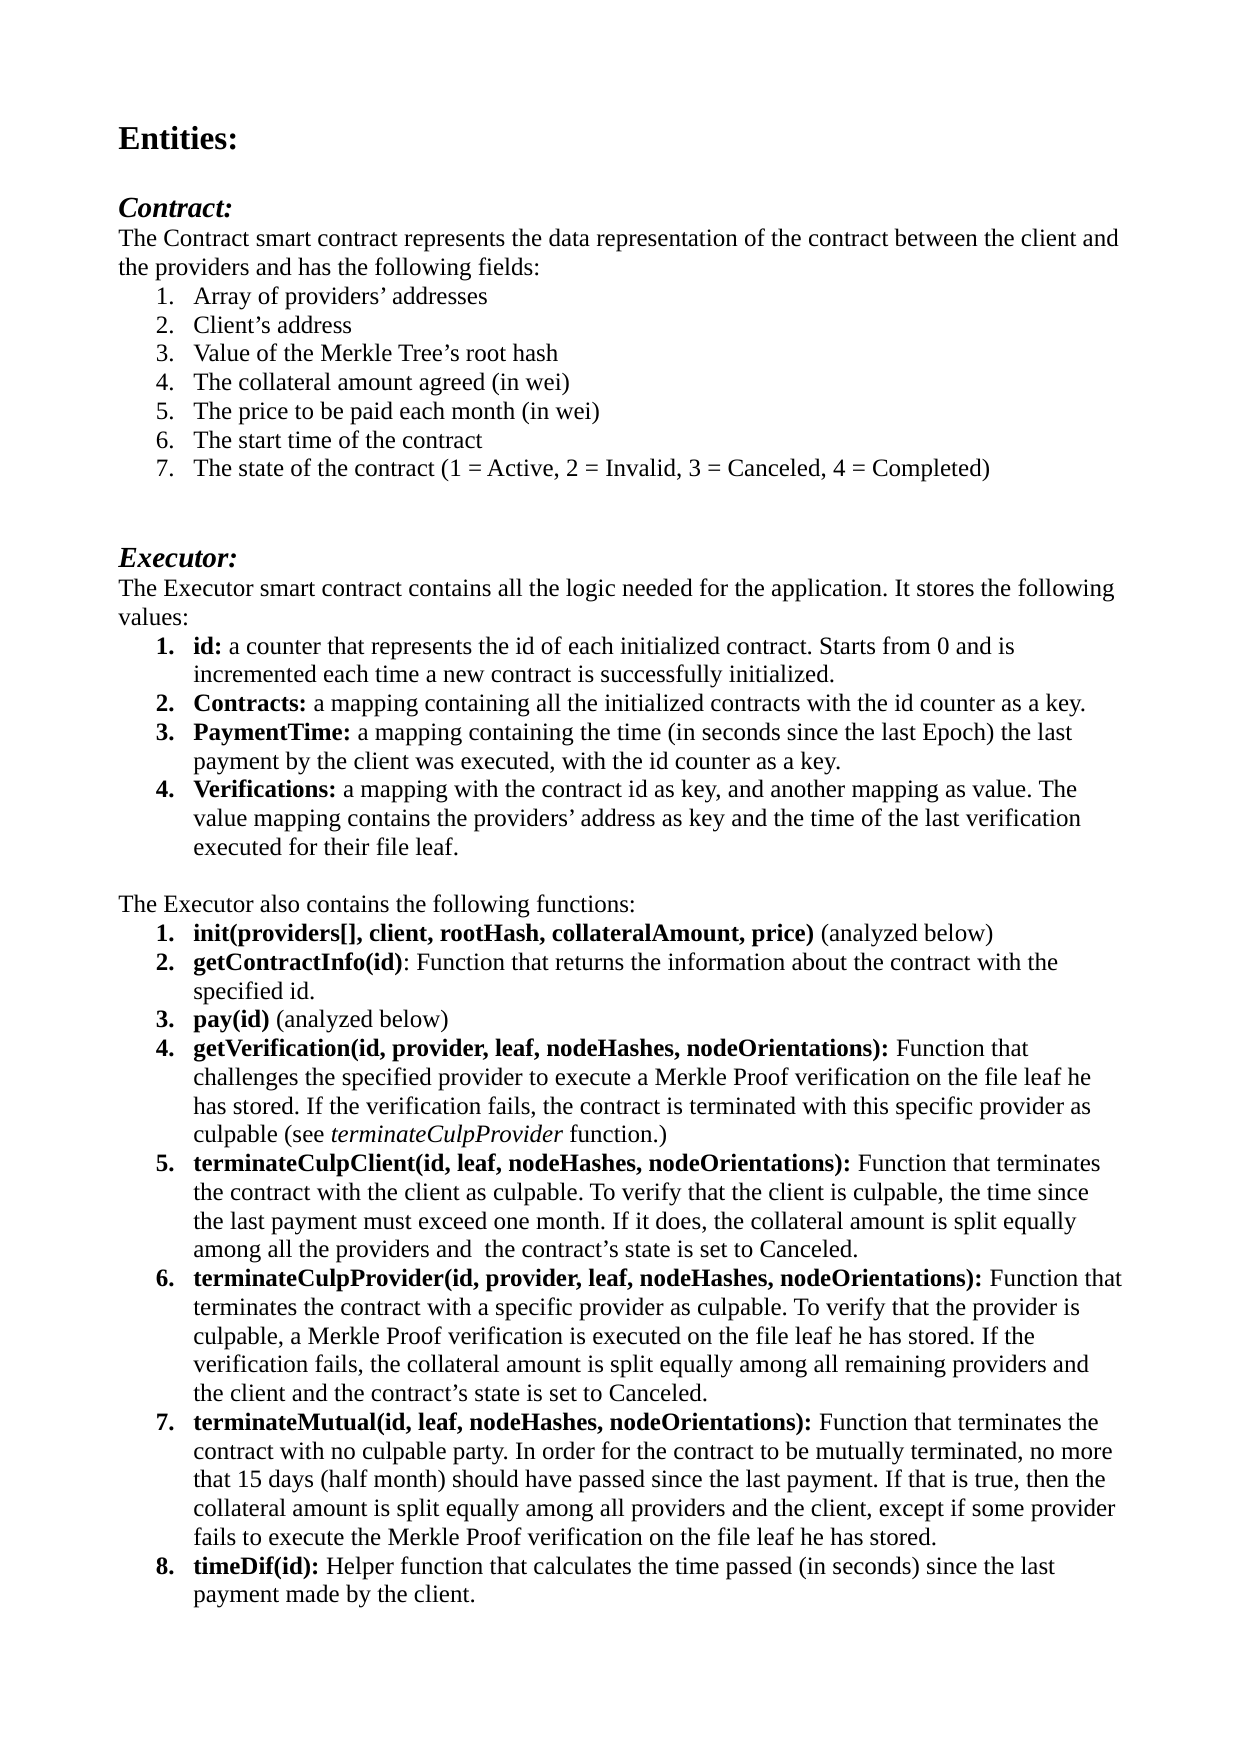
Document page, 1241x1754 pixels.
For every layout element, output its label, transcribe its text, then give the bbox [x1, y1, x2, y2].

list Value of the Merkle Tree’s root hash [156, 338, 1122, 367]
list getVerification(id, provider, leaf, nodeHashes, nodeOrientations): Function that challenges the specified provider to execute a Merkle Proof verification on the file leaf he has stored. If the verification fails, the contract is terminated with this specific provider as culpable (see terminateCulpProvider function.) [156, 1033, 1122, 1148]
list getContractInfo(id): Function that returns the information about the contract with the specified id. [156, 947, 1122, 1004]
list terminateCulpClient(id, leaf, nodeHashes, nodeOrientations): Function that terminates the contract with the client as culpable. To verify that the client is culpable, the time since the last payment must exceed one month. If it does, the collateral amount is split equally among all the providers and the contract’s state is set to Canceled. [156, 1148, 1122, 1263]
text The Executor smart contract contains all the logic needed for the application. It stores the following values: [118, 573, 1122, 631]
list Contracts: a mapping containing all the initialized contracts with the id counter as a key. [156, 688, 1122, 717]
list Array of providers’ addresses [156, 281, 1122, 310]
list pay(id) (analyzed below) [156, 1004, 1122, 1033]
list terminateCulpProvider(id, provider, leaf, nodeHashes, nodeOrientations): Function that terminates the contract with a specific provider as culpable. To verify that the provider is culpable, a Merkle Proof verification is executed on the file leaf he has stored. If the verification fails, the collateral amount is split equally among all remaining providers and the client and the contract’s state is set to Canceled. [156, 1263, 1122, 1407]
list timeDif(id): Helper function that calculates the time passed (in seconds) since the last payment made by the client. [156, 1551, 1122, 1608]
list The price to be paid each month (in wei) [156, 396, 1122, 425]
list PaymentTime: a mapping containing the time (in seconds since the last Epoch) the last payment by the client was executed, with the id counter as a key. [156, 717, 1122, 774]
text The Executor also contains the following functions: [118, 889, 1122, 918]
list terminateMutual(id, leaf, nodeHashes, nodeOrientations): Function that terminates the contract with no culpable party. In order for the contract to be mutually terminated, no more that 15 days (half month) should have passed since the last payment. If that is true, then the collateral amount is split equally among all providers and the client, except if some provider fails to execute the Merkle Proof verification on the file leaf he has stored. [156, 1407, 1122, 1551]
list id: a counter that represents the id of each initialized contract. Starts from 0 and is incremented each time a new contract is successfully initialized. [156, 631, 1122, 688]
text The Contract smart contract represents the data representation of the contract between the client and the providers and has the following fields: [118, 223, 1122, 281]
list The start time of the contract [156, 425, 1122, 453]
text Executor: [118, 540, 1122, 573]
list The state of the contract (1 = Active, 2 = Invalid, 3 = Canceled, 4 = Completed) [156, 453, 1122, 511]
list init(providers[], client, rootHash, collateralAmount, price) (analyzed below) [156, 918, 1122, 947]
list The collateral amount agreed (in wei) [156, 367, 1122, 396]
text Entities: [118, 118, 1122, 156]
text Contract: [118, 190, 1122, 223]
list Verifications: a mapping with the contract id as key, and another mapping as value. The value mapping contains the providers’ address as key and the time of the last verification executed for their file leaf. [156, 774, 1122, 861]
list Client’s address [156, 310, 1122, 338]
